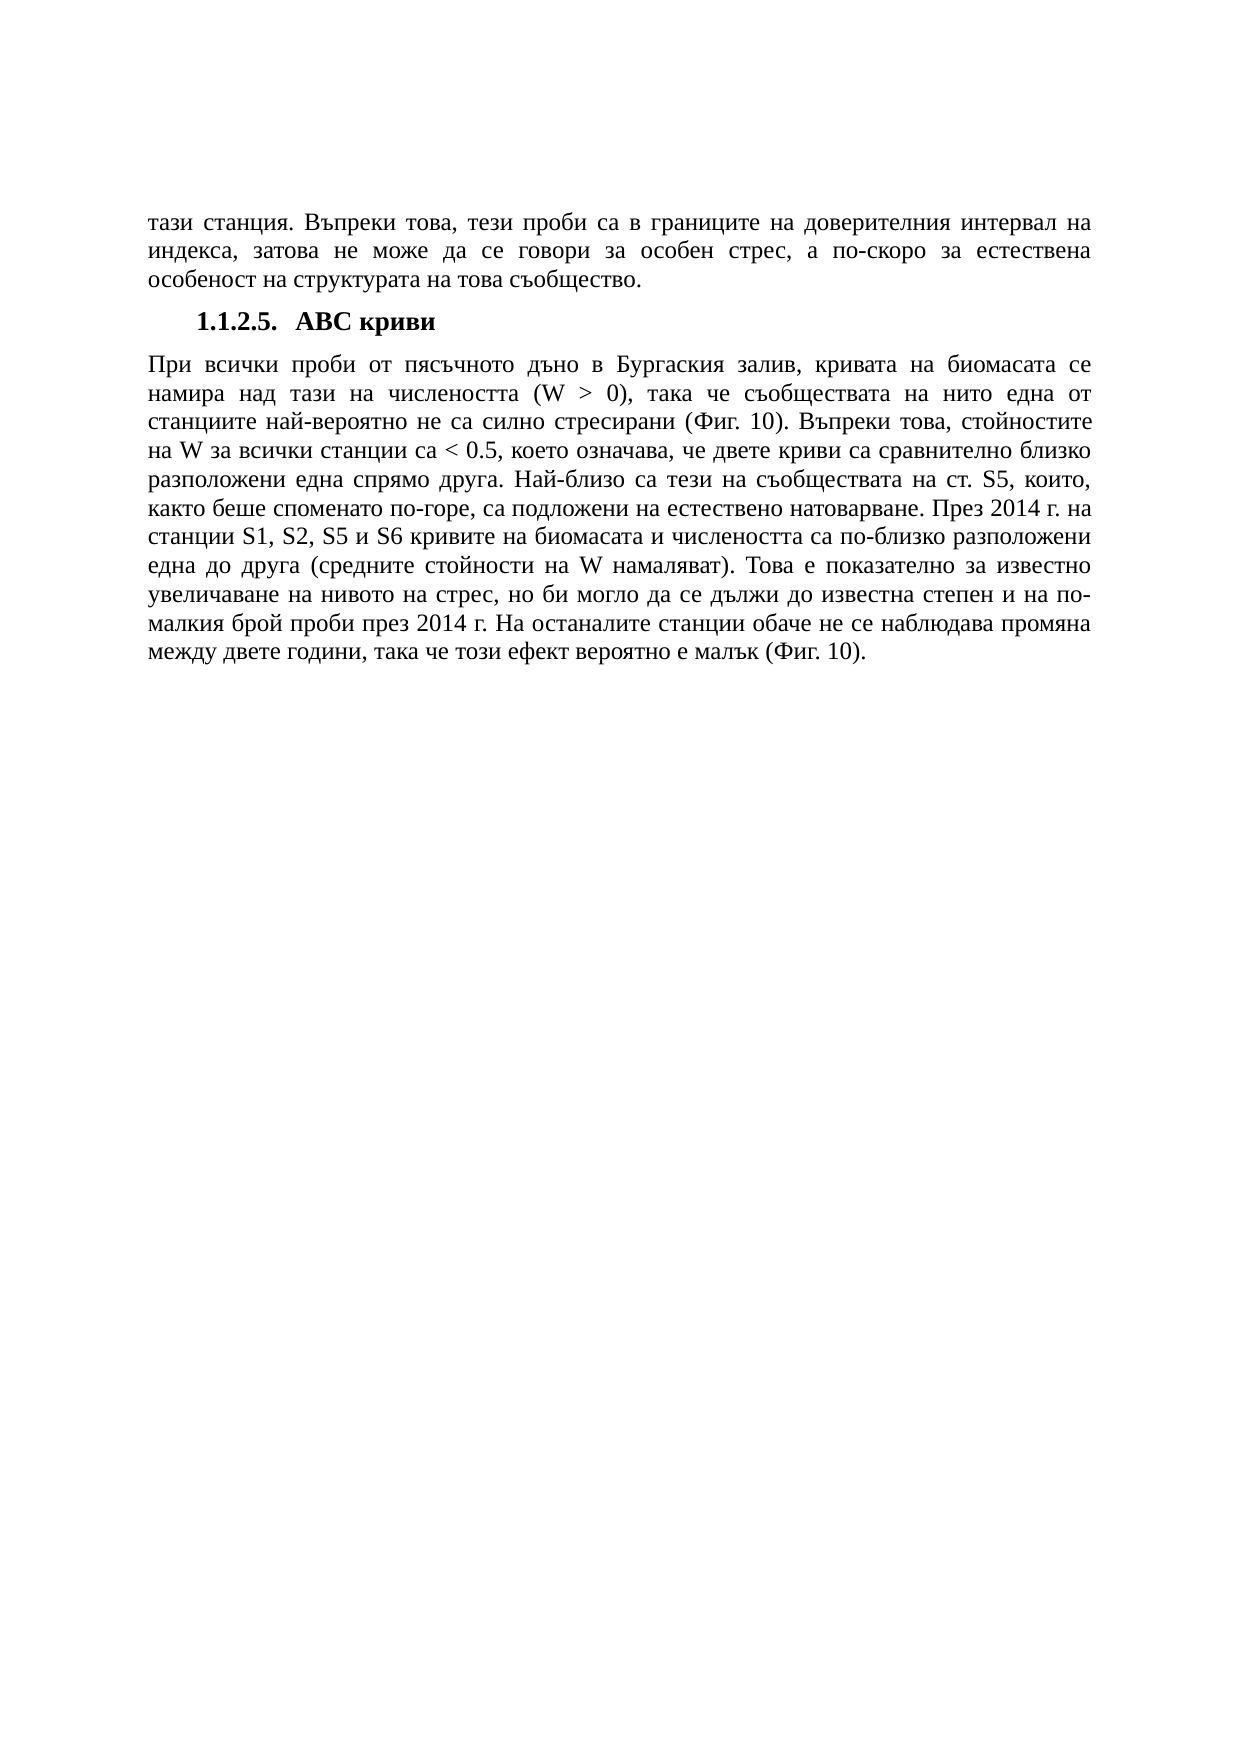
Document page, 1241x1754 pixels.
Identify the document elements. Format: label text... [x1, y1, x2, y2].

text тази станция. Въпреки това, тези проби са в границите на доверителния интервал на индекса, затова не може да се говори за особен стрес, а по-скоро за естествена особеност на структурата на това съобщество. [148, 207, 1093, 293]
subtitle АВС криви [266, 305, 1093, 336]
text При всички проби от пясъчното дъно в Бургаския залив, кривата на биомасата се намира над тази на числеността (W > 0), така че съобществата на нито една от станциите най-вероятно не са силно стресирани (Фиг. 10). Въпреки това, стойностите на W за всички станции са < 0.5, което означава, че двете криви са сравнително близко разположени една спрямо друга. Най-близо са тези на съобществата на ст. S5, които, както беше споменато по-горе, са подложени на естествено натоварване. През 2014 г. на станции S1, S2, S5 и S6 кривите на биомасата и числеността са по-близко разположени една до друга (средните стойности на W намаляват). Това е показателно за известно увеличаване на нивото на стрес, но би могло да се дължи до известна степен и на по-малкия брой проби през 2014 г. На останалите станции обаче не се наблюдава промяна между двете години, така че този ефект вероятно е малък (Фиг. 10). [148, 349, 1093, 665]
